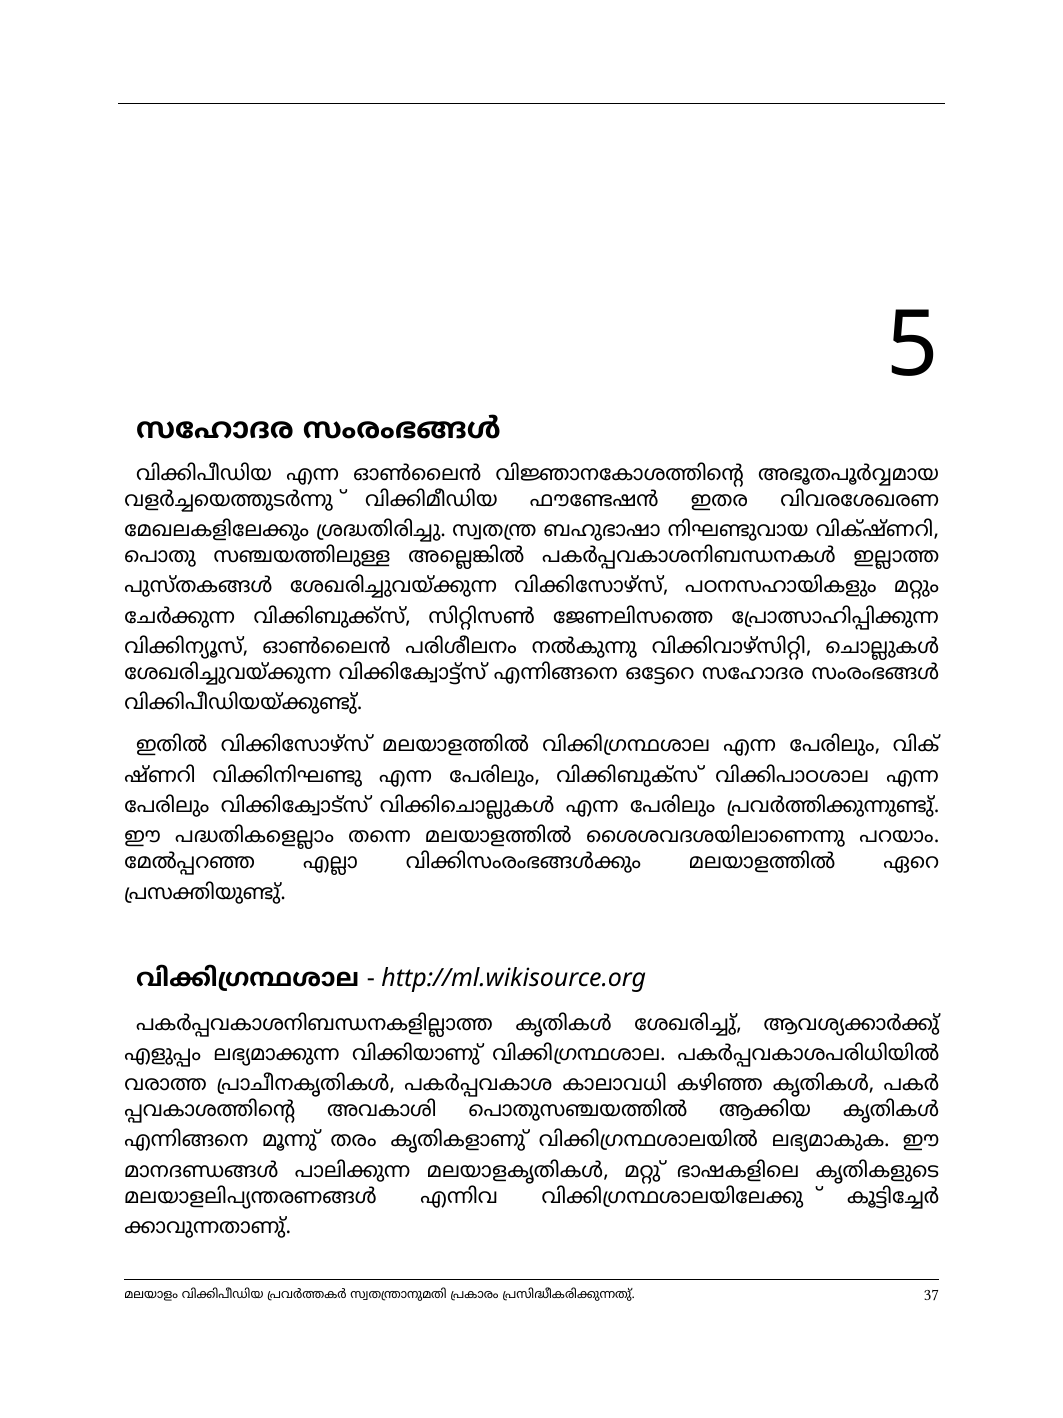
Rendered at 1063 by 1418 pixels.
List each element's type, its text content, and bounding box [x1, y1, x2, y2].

text പകര്‍പ്പവകാശനിബന്ധനകളില്ലാത്ത കൃതികള്‍ ശേഖരിച്ചു്, ആവശ്യക്കാര്‍ക്കു് എളുപ്പം ലഭ്യമാക്കുന്ന വിക്കിയാണു് വിക്കിഗ്രന്ഥശാല. പകര്‍പ്പവകാശപരിധിയില്‍ വരാത്ത പ്രാചീനകൃതികള്‍, പകര്‍പ്പവകാശ കാലാവധി കഴിഞ്ഞ കൃതികള്‍, പകര്‍പ്പവകാശത്തിന്റെ അവകാശി പൊതുസഞ്ചയത്തില്‍ ആക്കിയ കൃതികള്‍ എന്നിങ്ങനെ മൂന്നു് തരം കൃതികളാണു് വിക്കിഗ്രന്ഥശാലയില്‍ ലഭ്യമാകുക. ഈ മാനദണ്ഡങ്ങള്‍ പാലിക്കുന്ന മലയാളകൃതികള്‍, മറ്റു് ഭാഷകളിലെ കൃതികളുടെ മലയാളലിപ്യന്തരണങ്ങള്‍ എന്നിവ വിക്കിഗ്രന്ഥശാലയിലേക്കു് കൂട്ടിച്ചേര്‍ക്കാവുന്നതാണു്. [124, 1008, 939, 1242]
text ഇതില്‍ വിക്കിസോഴ്സ് മലയാളത്തില്‍ വിക്കിഗ്രന്ഥശാല എന്ന പേരിലും, വിക്‍ഷ്ണറി വിക്കിനിഘണ്ടു എന്ന പേരിലും, വിക്കിബുക്സ് വിക്കിപാഠശാല എന്ന പേരിലും വിക്കിക്വോട്സ് വിക്കിചൊല്ലുകള്‍ എന്ന പേരിലും പ്രവര്‍ത്തിക്കുന്നുണ്ടു്. ഈ പദ്ധതികളെല്ലാം തന്നെ മലയാളത്തില്‍ ശൈശവദശയിലാണെന്നു പറയാം. മേല്‍പ്പറഞ്ഞ എല്ലാ വിക്കിസംരംഭങ്ങള്‍ക്കും മലയാളത്തില്‍ ഏറെ പ്രസക്തിയുണ്ടു്. [124, 729, 939, 907]
text വിക്കിപീഡിയ എന്ന ഓണ്‍ലൈന്‍ വിജ്ഞാനകോശത്തിന്റെ അഭൂതപൂര്‍വ്വമായ വളര്‍ച്ചയെത്തുടര്‍ന്നു് വിക്കിമീഡിയ ഫൗണ്ടേഷന്‍ ഇതര വിവരശേഖരണ മേഖലകളിലേക്കും ശ്രദ്ധതിരിച്ചു. സ്വതന്ത്ര ബഹുഭാഷാ നിഘണ്ടുവായ വിക്‍ഷ്ണറി, പൊതു സഞ്ചയത്തിലുള്ള അല്ലെങ്കില്‍ പകര്‍പ്പവകാശനിബന്ധനകള്‍ ഇല്ലാത്ത പുസ്തകങ്ങള്‍ ശേഖരിച്ചുവയ്ക്കുന്ന വിക്കിസോഴ്സ്, പഠനസഹായികളും മറ്റും ചേര്‍ക്കുന്ന വിക്കിബുക്ക്സ്, സിറ്റിസണ്‍ ജേണലിസത്തെ പ്രോത്സാഹിപ്പിക്കുന്ന വിക്കിന്യൂസ്, ഓണ്‍‌ലൈന്‍ പരിശീലനം നല്‍കുന്നു വിക്കിവാഴ്സിറ്റി, ചൊല്ലുകള്‍ ശേഖരിച്ചുവയ്ക്കുന്ന വിക്കിക്വോട്ട്സ് എന്നിങ്ങനെ ഒട്ടേറെ സഹോദര സംരംഭങ്ങള്‍ വിക്കിപീഡിയയ്ക്കുണ്ടു്. [124, 462, 939, 718]
text 5 [124, 277, 939, 402]
text വിക്കിഗ്രന്ഥശാല - http://ml.wikisource.org [124, 959, 939, 996]
subtitle സഹോദര സംരംഭങ്ങൾ [124, 414, 939, 450]
